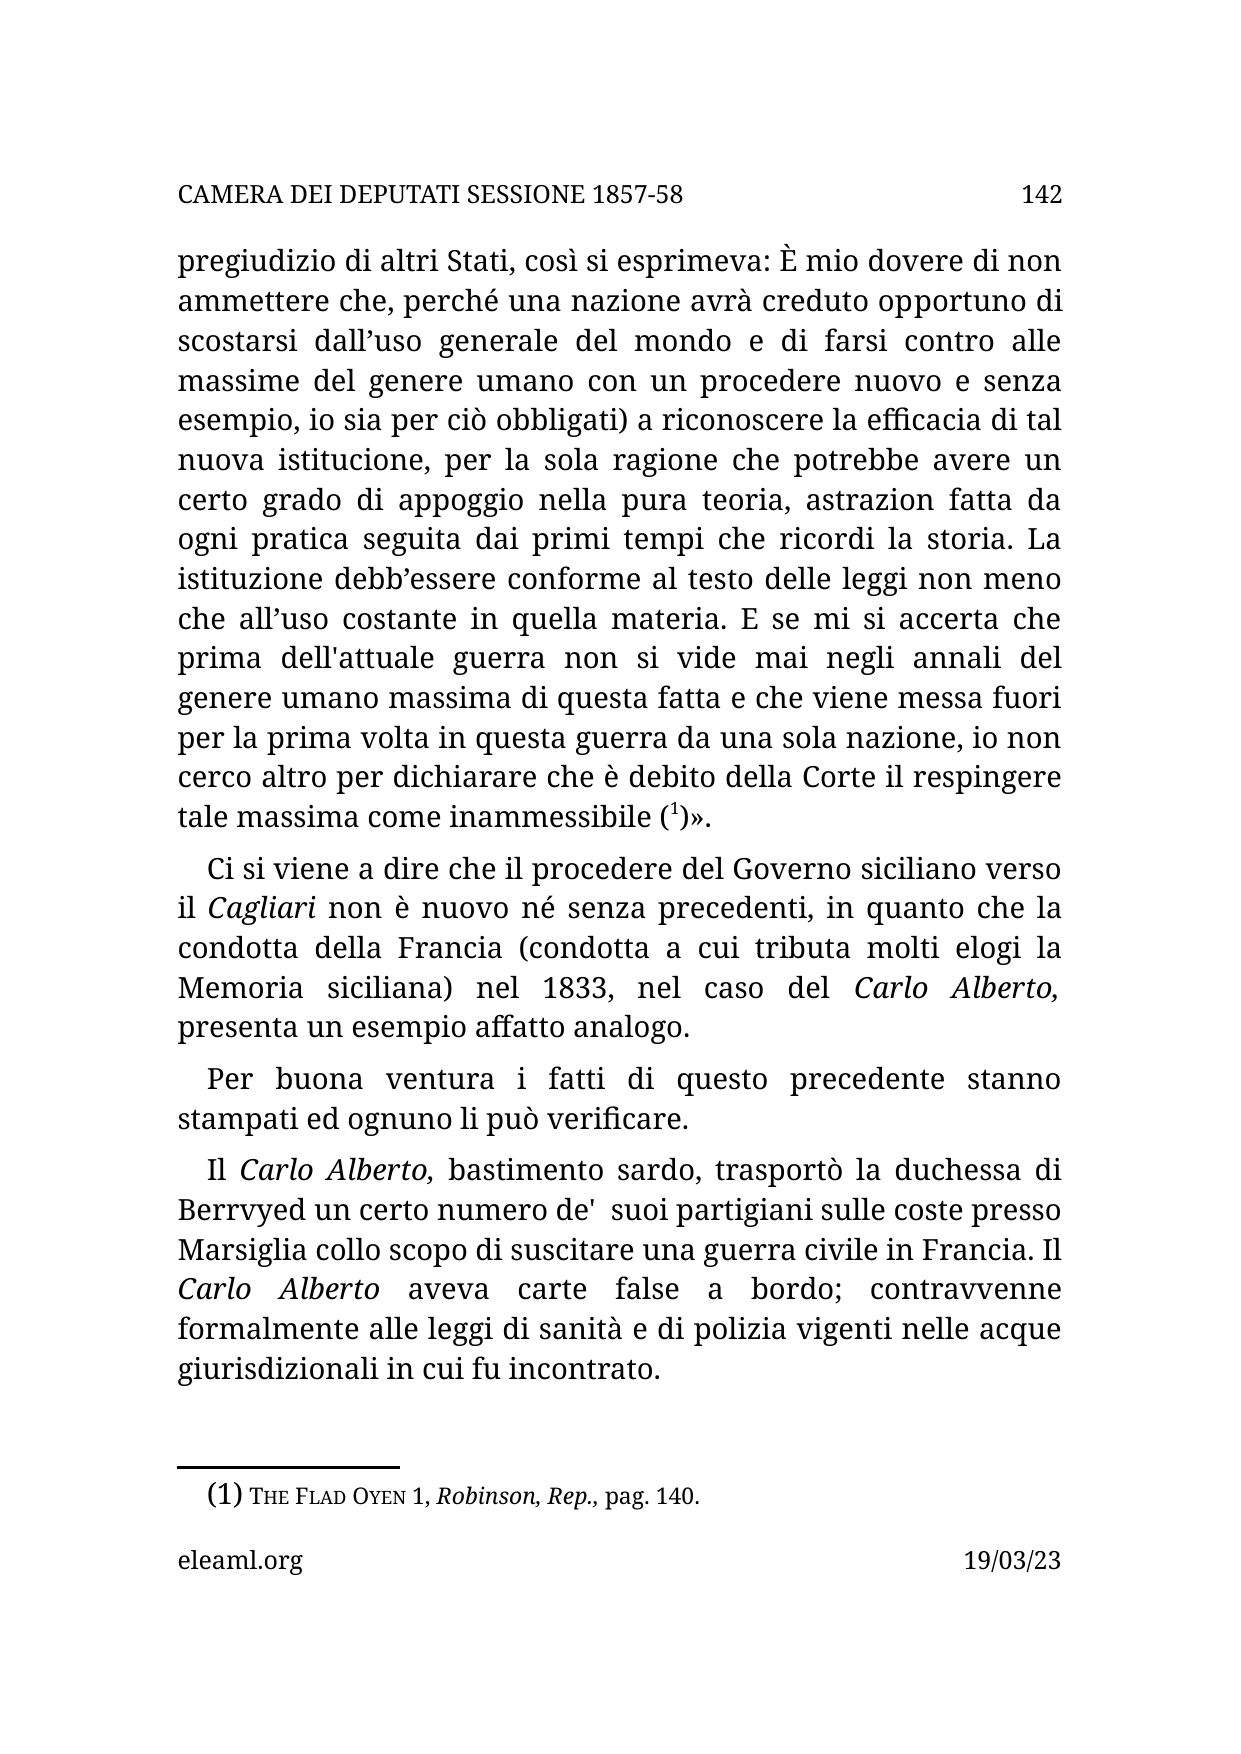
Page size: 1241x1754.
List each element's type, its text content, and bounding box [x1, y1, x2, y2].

text pregiudizio di altri Stati, così si esprimeva: È mio dovere di non ammettere che, perché una nazione avrà creduto opportuno di scostarsi dall’uso generale del mondo e di farsi contro alle massime del genere umano con un procedere nuovo e senza esempio, io sia per ciò obbligati) a riconoscere la efficacia di tal nuova istitucione, per la sola ragione che potrebbe avere un certo grado di appoggio nella pura teoria, astrazion fatta da ogni pratica seguita dai primi tempi che ricordi la storia. La istituzione debb’essere conforme al testo delle leggi non meno che all’uso costante in quella materia. E se mi si accerta che prima dell'attuale guerra non si vide mai negli annali del genere umano massima di questa fatta e che viene messa fuori per la prima volta in questa guerra da una sola nazione, io non cerco altro per dichiarare che è debito della Corte il respingere tale massima come inammessibile ()». [177, 241, 1063, 836]
text Ci si viene a dire che il procedere del Governo siciliano verso il Cagliari non è nuovo né senza precedenti, in quanto che la condotta della Francia (condotta a cui tributa molti elogi la Memoria siciliana) nel 1833, nel caso del Carlo Alberto, presenta un esempio affatto analogo. [177, 848, 1063, 1046]
text Per buona ventura i fatti di questo precedente stanno stampati ed ognuno li può verificare. [177, 1058, 1063, 1138]
text Il Carlo Alberto, bastimento sardo, trasportò la duchessa di Berrvyed un certo numero de' suoi partigiani sulle coste presso Marsiglia collo scopo di suscitare una guerra civile in Francia. Il Carlo Alberto aveva carte false a bordo; contravvenne formalmente alle leggi di sanità e di polizia vigenti nelle acque giurisdizionali in cui fu incontrato. [177, 1149, 1063, 1388]
text The Flad Oyen 1, Robinson, Rep., pag. 140. [177, 1473, 1063, 1513]
